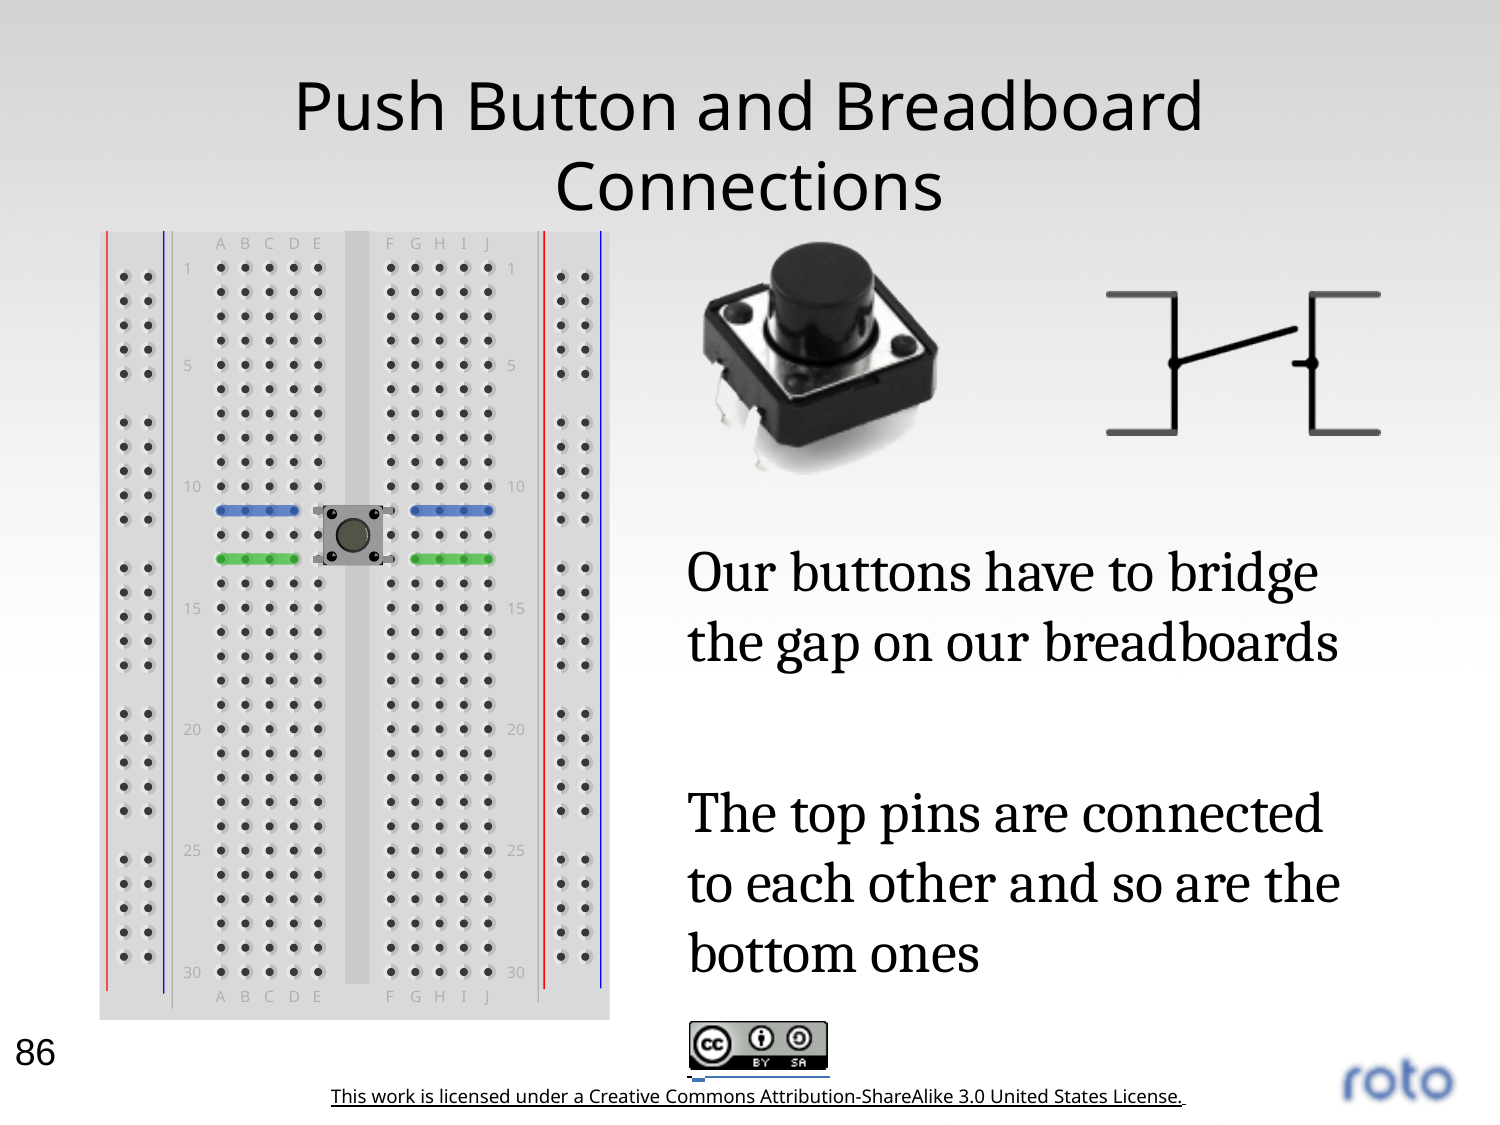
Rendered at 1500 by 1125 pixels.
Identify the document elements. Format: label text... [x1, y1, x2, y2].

list Our buttons have to bridge the gap on our breadboards The top pins are connected to each other and so are the bottom ones [672, 524, 1370, 1031]
picture [0, 0, 1500, 1125]
title Push Button and Breadboard Connections [112, 49, 1388, 238]
